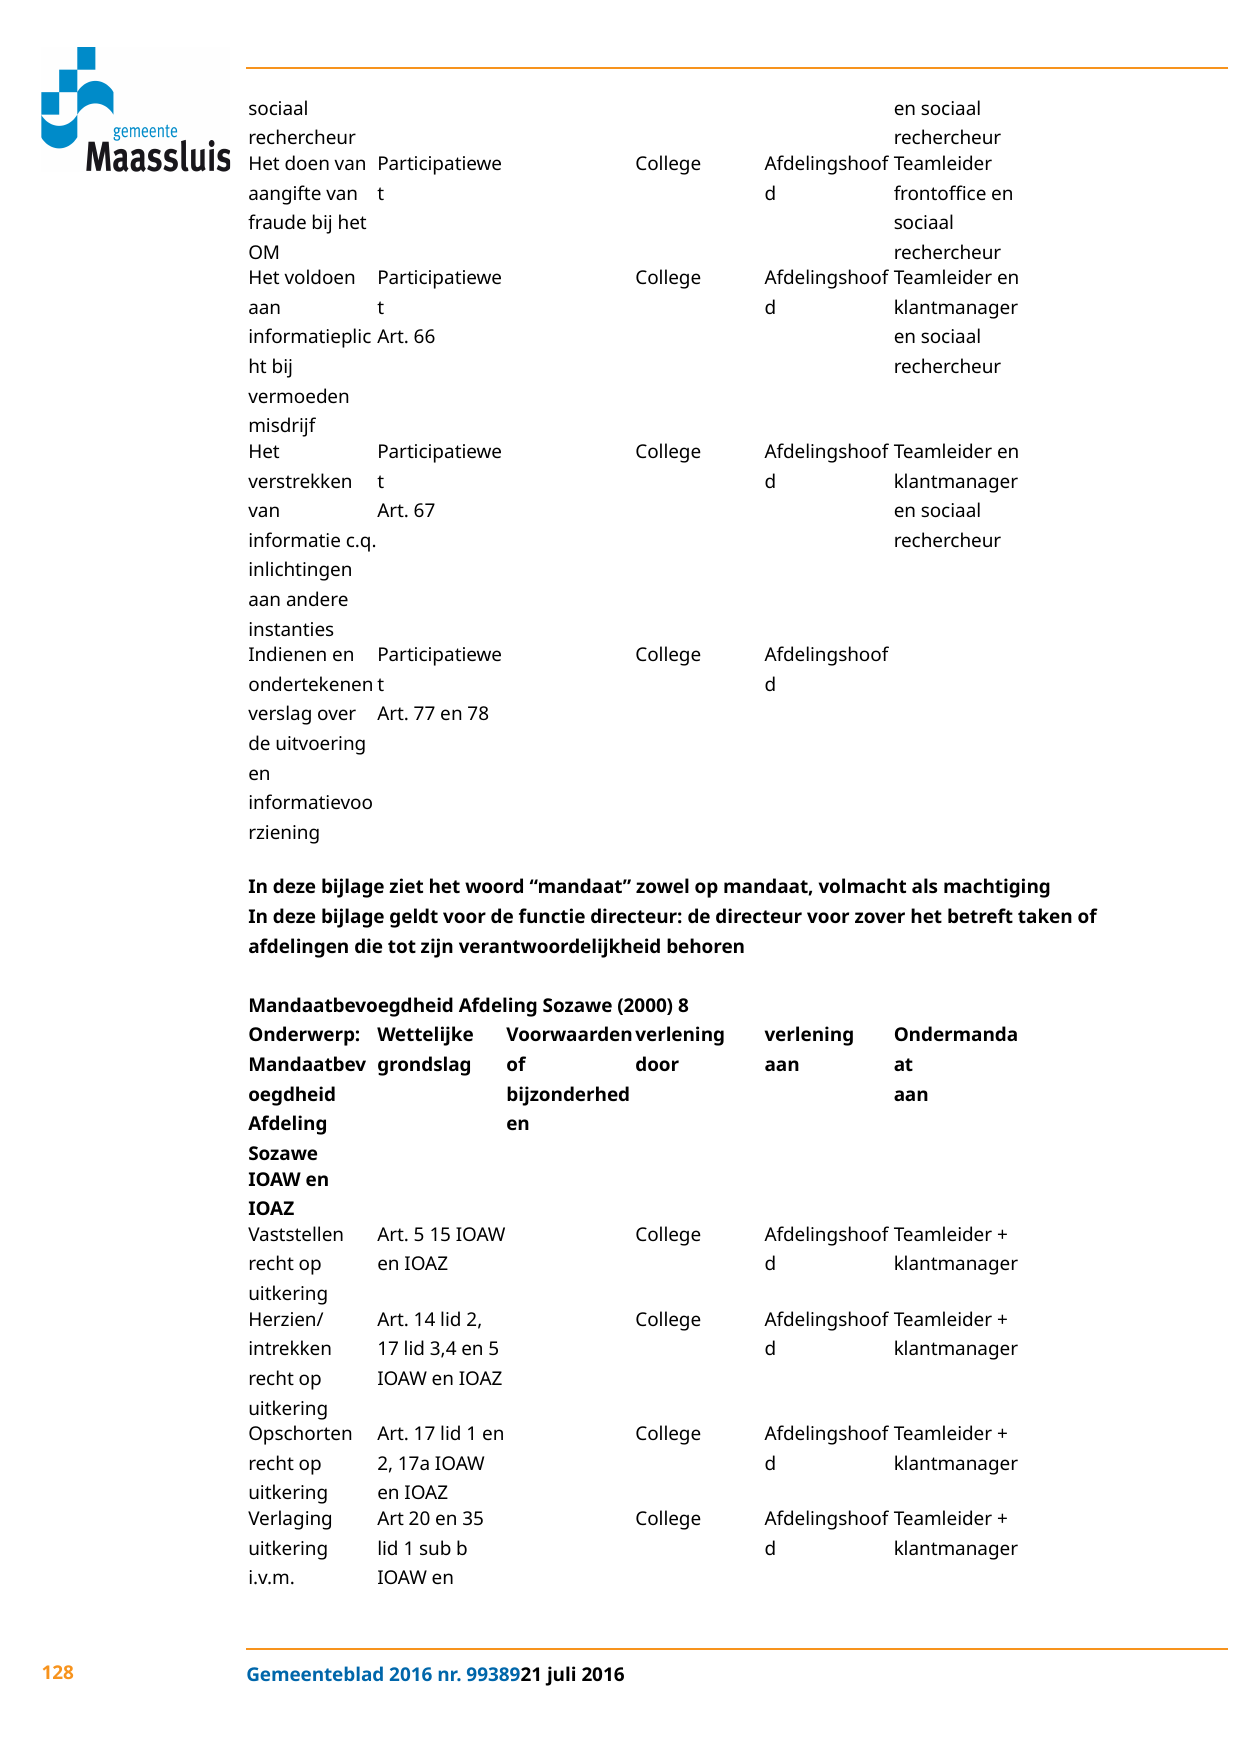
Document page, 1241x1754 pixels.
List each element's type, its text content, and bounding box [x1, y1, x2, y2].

table_cell [635, 1166, 764, 1221]
table_cell Afdelingshoofd [764, 438, 893, 641]
table_cell [1023, 1166, 1152, 1221]
table_cell [1023, 1306, 1152, 1420]
table_cell [506, 1166, 635, 1221]
table_header Ondermandaat aan [894, 1022, 1022, 1166]
table_cell College [635, 1420, 764, 1505]
table_cell College [635, 265, 764, 438]
table_cell College [635, 641, 764, 845]
table_cell Teamleider en klantmanager en sociaal rechercheur [894, 265, 1022, 438]
table_cell [506, 845, 635, 870]
table_header Onderwerp: Mandaatbevoegdheid Afdeling Sozawe [248, 1022, 377, 1166]
table_cell Participatiewet [377, 150, 506, 264]
table_cell Verlaging uitkering i.v.m. [248, 1505, 377, 1590]
table_cell [1023, 1420, 1152, 1505]
table_cell Het verstrekken van informatie c.q. inlichtingen aan andere instanties [248, 438, 377, 641]
table_cell [506, 150, 635, 264]
table_cell [506, 95, 635, 150]
table_cell [506, 265, 635, 438]
table_cell Het doen van aangifte van fraude bij het OM [248, 150, 377, 264]
table_cell [764, 1166, 893, 1221]
table_cell [894, 845, 1022, 870]
table_cell Art 20 en 35 lid 1 sub b IOAW en [377, 1505, 506, 1590]
table_cell Teamleider + klantmanager [894, 1505, 1022, 1590]
table_cell Participatiewet Art. 67 [377, 438, 506, 641]
table_cell Afdelingshoofd [764, 150, 893, 264]
table_cell [377, 845, 506, 870]
text In deze bijlage geldt voor de functie directeur: de directeur voor zover het betreft taken of afdelingen die tot zijn verantwoordelijkheid behoren [248, 903, 1152, 958]
table_cell Art. 14 lid 2, 17 lid 3,4 en 5 IOAW en IOAZ [377, 1306, 506, 1420]
table_cell [1023, 1505, 1152, 1590]
table_header Voorwaarden of bijzonderheden [506, 1022, 635, 1166]
table_cell Teamleider en klantmanager en sociaal rechercheur [894, 438, 1022, 641]
table_cell en sociaal rechercheur [894, 95, 1022, 150]
table_cell [377, 95, 506, 150]
table_cell Afdelingshoofd [764, 1420, 893, 1505]
table_cell [635, 845, 764, 870]
table_cell [377, 1166, 506, 1221]
table_cell [1023, 845, 1152, 870]
table_cell [764, 95, 893, 150]
table_cell Teamleider + klantmanager [894, 1221, 1022, 1306]
table_cell Participatiewet Art. 66 [377, 265, 506, 438]
table_cell [635, 95, 764, 150]
table_cell College [635, 150, 764, 264]
table_cell College [635, 1505, 764, 1590]
table_cell Vaststellen recht op uitkering [248, 1221, 377, 1306]
table_cell IOAW en IOAZ [248, 1166, 377, 1221]
table_cell College [635, 438, 764, 641]
table_cell [506, 1221, 635, 1306]
table_cell Afdelingshoofd [764, 1221, 893, 1306]
table_cell Opschorten recht op uitkering [248, 1420, 377, 1505]
table_cell [1023, 1221, 1152, 1306]
table_cell Afdelingshoofd [764, 1306, 893, 1420]
table_cell Teamleider + klantmanager [894, 1420, 1022, 1505]
table_cell Herzien/intrekken recht op uitkering [248, 1306, 377, 1420]
table_cell Teamleider frontoffice en sociaal rechercheur [894, 150, 1022, 264]
table_cell Indienen en ondertekenen verslag over de uitvoering en informatievoorziening [248, 641, 377, 845]
table_cell Afdelingshoofd [764, 641, 893, 845]
table_cell [506, 1505, 635, 1590]
table_cell [248, 845, 377, 870]
table_cell [894, 1166, 1022, 1221]
table_cell Afdelingshoofd [764, 1505, 893, 1590]
table_header verlening aan [764, 1022, 893, 1166]
table_cell [894, 641, 1022, 845]
table_header verlening door [635, 1022, 764, 1166]
text In deze bijlage ziet het woord “mandaat” zowel op mandaat, volmacht als machtiging [248, 874, 1152, 899]
picture [41, 47, 77, 92]
table_cell Art. 17 lid 1 en 2, 17a IOAW en IOAZ [377, 1420, 506, 1505]
table_cell [506, 641, 635, 845]
table_cell [506, 1420, 635, 1505]
table_cell Teamleider + klantmanager [894, 1306, 1022, 1420]
picture [41, 47, 231, 172]
table_cell Art. 5 15 IOAW en IOAZ [377, 1221, 506, 1306]
text Mandaatbevoegdheid Afdeling Sozawe (2000) 8 [248, 992, 1152, 1018]
table_cell College [635, 1306, 764, 1420]
table_cell [764, 845, 893, 870]
table_cell [506, 438, 635, 641]
table_cell sociaal rechercheur [248, 95, 377, 150]
table_header Wettelijke grondslag [377, 1022, 506, 1166]
table_cell College [635, 1221, 764, 1306]
table_cell Participatiewet Art. 77 en 78 [377, 641, 506, 845]
table_cell Het voldoen aan informatieplicht bij vermoeden misdrijf [248, 265, 377, 438]
table_cell [506, 1306, 635, 1420]
table_cell Afdelingshoofd [764, 265, 893, 438]
